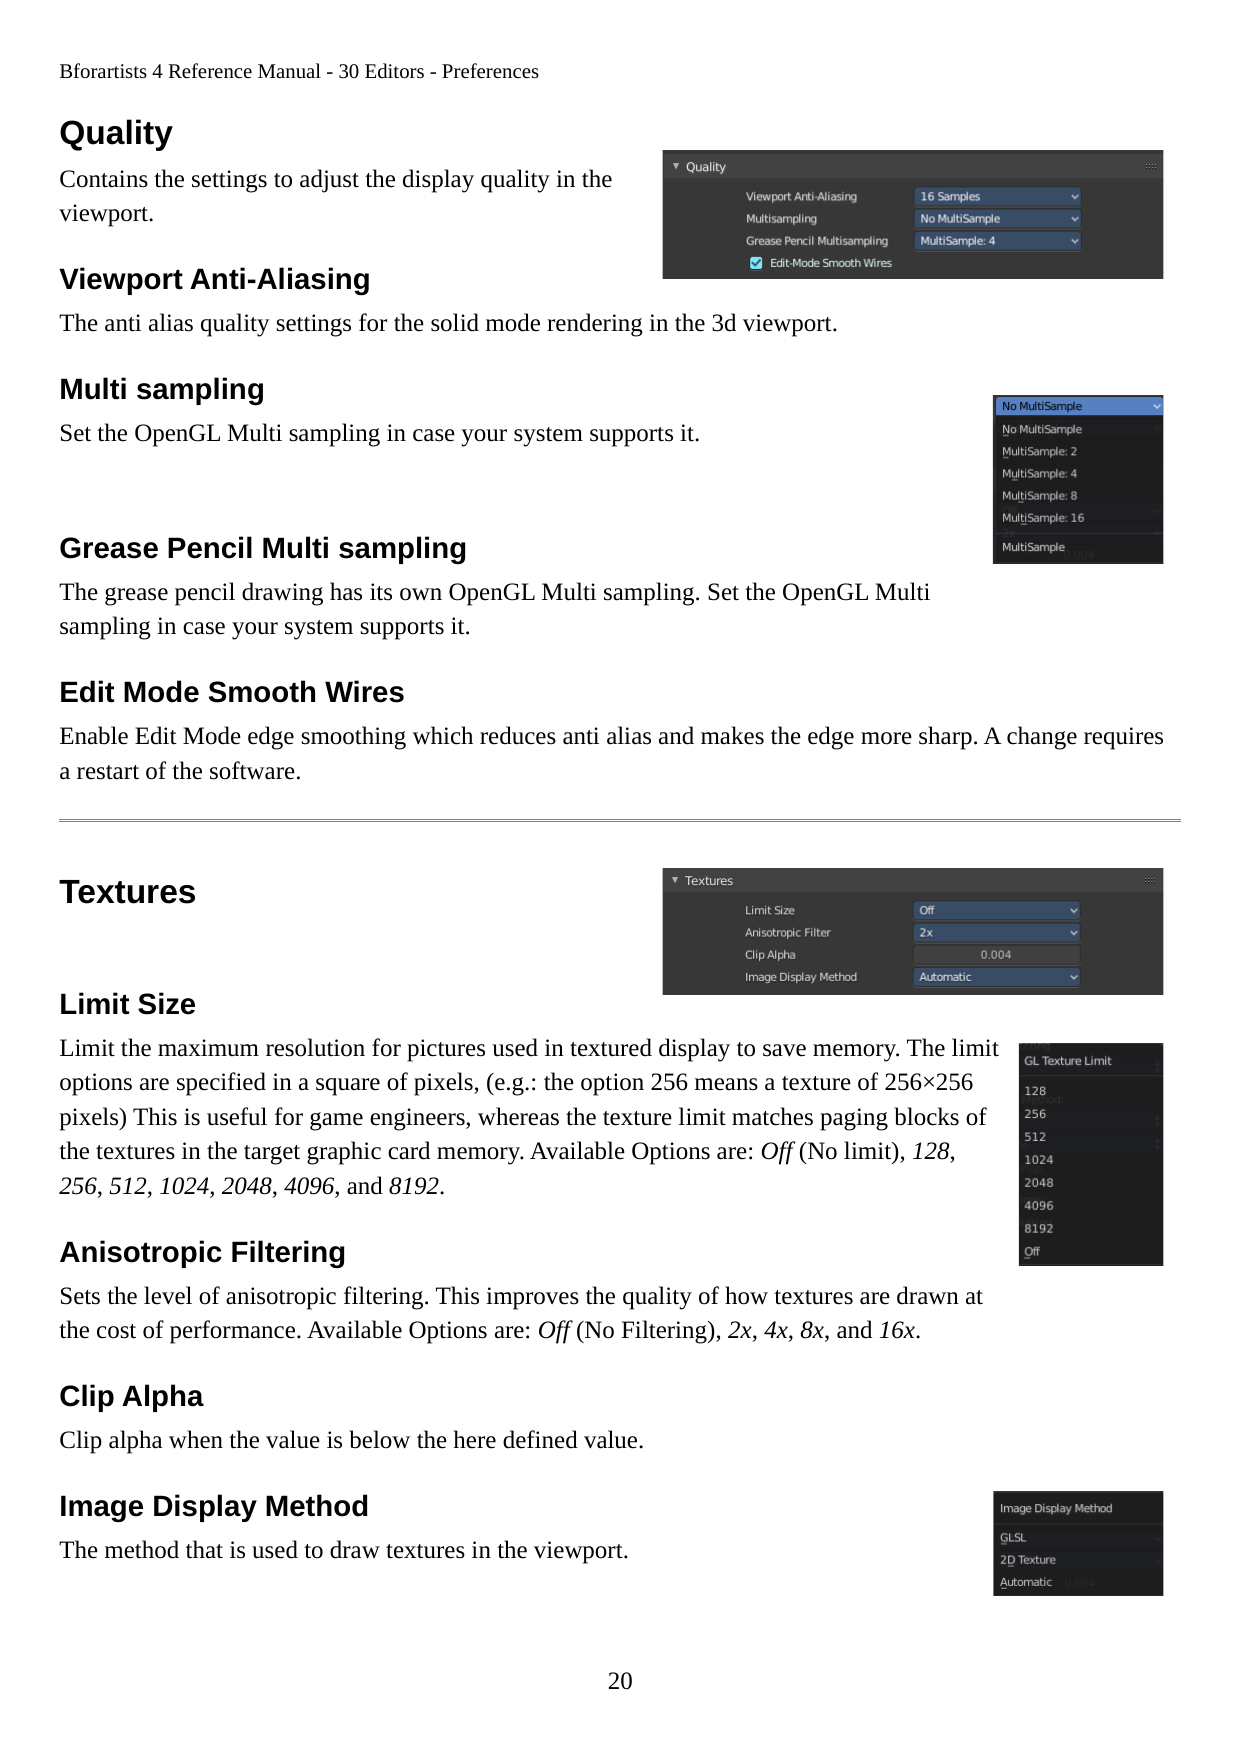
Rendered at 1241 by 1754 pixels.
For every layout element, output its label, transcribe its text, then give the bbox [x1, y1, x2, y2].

text Contains the settings to adjust the display quality in the viewport. [59, 164, 662, 227]
subtitle [1164, 531, 1181, 564]
subtitle Viewport Anti-Aliasing [59, 262, 1181, 296]
text The anti alias quality settings for the solid mode rendering in the 3d viewport. [59, 308, 1181, 337]
subtitle Limit Size [59, 987, 1181, 1020]
text Set the OpenGL Multi sampling in case your system supports it. [59, 418, 992, 447]
text The grease pencil drawing has its own OpenGL Multi sampling. Set the OpenGL Multi sampling in case your system supports it. [59, 577, 1181, 640]
subtitle [1164, 872, 1181, 911]
subtitle Multi sampling [59, 372, 1181, 406]
subtitle Edit Mode Smooth Wires [59, 675, 1181, 709]
subtitle Image Display Method [59, 1489, 1181, 1522]
text Clip alpha when the value is below the here defined value. [59, 1425, 1181, 1454]
picture [993, 1491, 1164, 1596]
subtitle Anisotropic Filtering [59, 1234, 1181, 1268]
picture [992, 395, 1164, 564]
subtitle Clip Alpha [59, 1379, 1181, 1413]
text Sets the level of anisotropic filtering. This improves the quality of how textures are drawn at the cost of performance. Available Options are: Off (No Filtering), 2x, 4x, 8x, and 16x. [59, 1281, 1181, 1344]
subtitle Textures [59, 872, 662, 911]
picture [662, 150, 1164, 279]
text The method that is used to draw textures in the viewport. [59, 1535, 993, 1564]
picture [1018, 1043, 1164, 1266]
picture [662, 868, 1164, 995]
subtitle Quality [59, 113, 1181, 151]
text Limit the maximum resolution for pictures used in textured display to save memory. The limit options are specified in a square of pixels, (e.g.: the option 256 means a texture of 256×256 pixels) This is useful for game engineers, whereas the texture limit matches paging blocks of the textures in the target graphic card memory. Available Options are: Off (No limit), 128, 256, 512, 1024, 2048, 4096, and 8192. [59, 1033, 1181, 1199]
subtitle Grease Pencil Multi sampling [59, 531, 992, 564]
text Enable Edit Mode edge smoothing which reduces anti alias and makes the edge more sharp. A change requires a restart of the software. [59, 721, 1181, 784]
